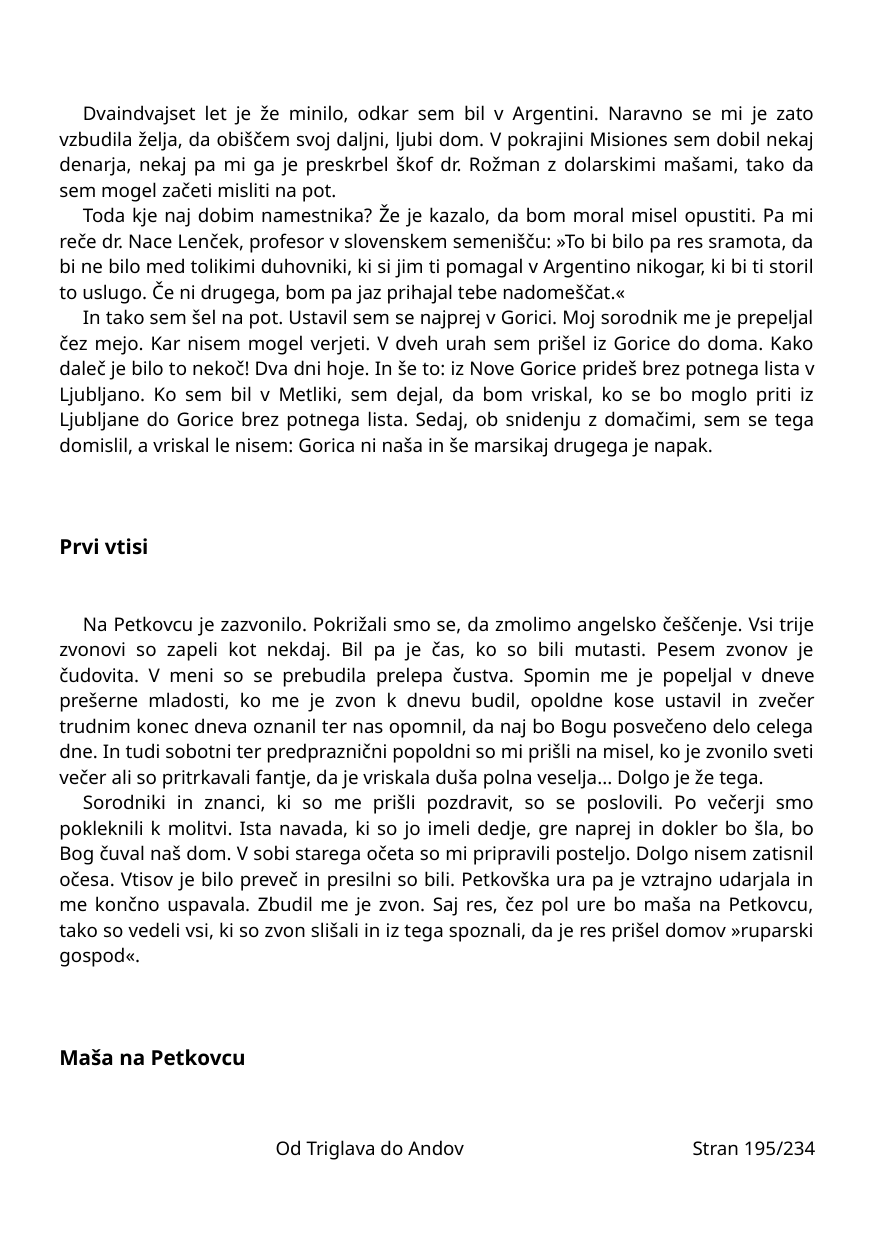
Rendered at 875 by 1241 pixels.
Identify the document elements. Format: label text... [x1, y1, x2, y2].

text Na Petkovcu je zazvonilo. Pokrižali smo se, da zmolimo angelsko češčenje. Vsi trije zvonovi so zapeli kot nekdaj. Bil pa je čas, ko so bili mutasti. Pesem zvonov je čudovita. V meni so se prebudila prelepa čustva. Spomin me je popeljal v dneve prešerne mladosti, ko me je zvon k dnevu budil, opoldne kose ustavil in zvečer trudnim konec dneva oznanil ter nas opomnil, da naj bo Bogu posvečeno delo celega dne. In tudi sobotni ter predpraznični popoldni so mi prišli na misel, ko je zvonilo sveti večer ali so pritrkavali fantje, da je vriskala duša polna veselja... Dolgo je že tega. [59, 611, 815, 789]
subtitle Maša na Petkovcu [59, 1019, 815, 1071]
subtitle Prvi vtisi [59, 509, 815, 561]
text Sorodniki in znanci, ki so me prišli pozdravit, so se poslovili. Po večerji smo pokleknili k molitvi. Ista navada, ki so jo imeli dedje, gre naprej in dokler bo šla, bo Bog čuval naš dom. V sobi starega očeta so mi pripravili posteljo. Dolgo nisem zatisnil očesa. Vtisov je bilo preveč in presilni so bili. Petkovška ura pa je vztrajno udarjala in me končno uspavala. Zbudil me je zvon. Saj res, čez pol ure bo maša na Petkovcu, tako so vedeli vsi, ki so zvon slišali in iz tega spoznali, da je res prišel domov »ruparski gospod«. [59, 789, 815, 968]
text In tako sem šel na pot. Ustavil sem se najprej v Gorici. Moj sorodnik me je prepeljal čez mejo. Kar nisem mogel verjeti. V dveh urah sem prišel iz Gorice do doma. Kako daleč je bilo to nekoč! Dva dni hoje. In še to: iz Nove Gorice prideš brez potnega lista v Ljubljano. Ko sem bil v Metliki, sem dejal, da bom vriskal, ko se bo moglo priti iz Ljubljane do Gorice brez potnega lista. Sedaj, ob snidenju z domačimi, sem se tega domislil, a vriskal le nisem: Gorica ni naša in še marsikaj drugega je napak. [59, 305, 815, 458]
text Dvaindvajset let je že minilo, odkar sem bil v Argentini. Naravno se mi je zato vzbudila želja, da obiščem svoj daljni, ljubi dom. V pokrajini Misiones sem dobil nekaj denarja, nekaj pa mi ga je preskrbel škof dr. Rožman z dolarskimi mašami, tako da sem mogel začeti misliti na pot. [59, 101, 815, 203]
text Toda kje naj dobim namestnika? Že je kazalo, da bom moral misel opustiti. Pa mi reče dr. Nace Lenček, profesor v slovenskem semenišču: »To bi bilo pa res sramota, da bi ne bilo med tolikimi duhovniki, ki si jim ti pomagal v Argentino nikogar, ki bi ti storil to uslugo. Če ni drugega, bom pa jaz prihajal tebe nadomeščat.« [59, 203, 815, 305]
